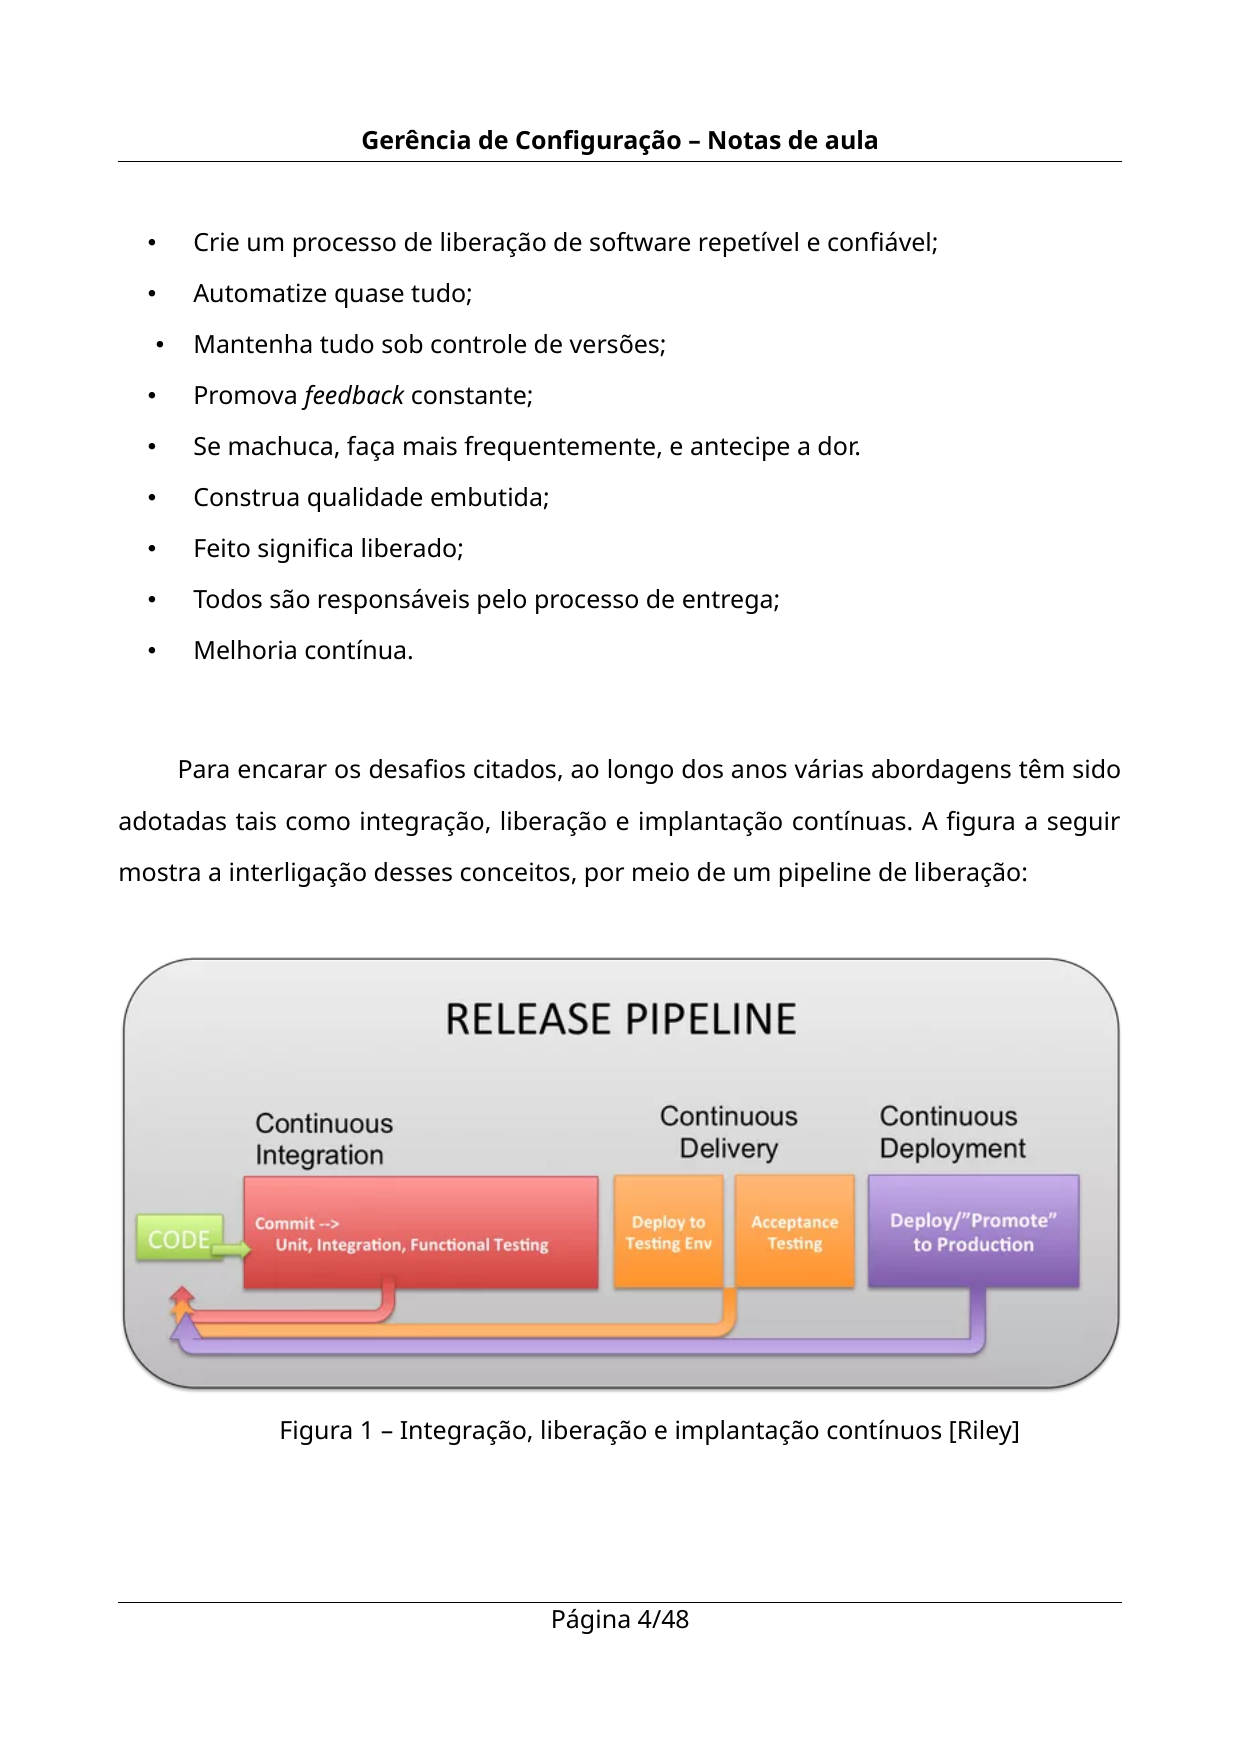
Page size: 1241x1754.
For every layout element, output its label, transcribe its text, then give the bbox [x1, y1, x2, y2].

list Melhoria contínua. [118, 633, 1122, 667]
list Construa qualidade embutida; [118, 480, 1122, 514]
picture [118, 956, 1123, 1396]
list Crie um processo de liberação de software repetível e confiável; [118, 224, 1122, 259]
text Figura 1 – Integração, liberação e implantação contínuos [Riley] [118, 1396, 1122, 1446]
list Se machuca, faça mais frequentemente, e antecipe a dor. [118, 429, 1122, 463]
list Feito significa liberado; [118, 531, 1122, 565]
list Automatize quase tudo; [118, 276, 1122, 310]
list Mantenha tudo sob controle de versões; [156, 327, 1122, 361]
list Promova feedback constante; [118, 378, 1122, 412]
text Para encarar os desafios citados, ao longo dos anos várias abordagens têm sido adotadas tais como integração, liberação e implantação contínuas. A figura a seguir mostra a interligação desses conceitos, por meio de um pipeline de liberação: [118, 752, 1122, 888]
list Todos são responsáveis pelo processo de entrega; [118, 582, 1122, 616]
